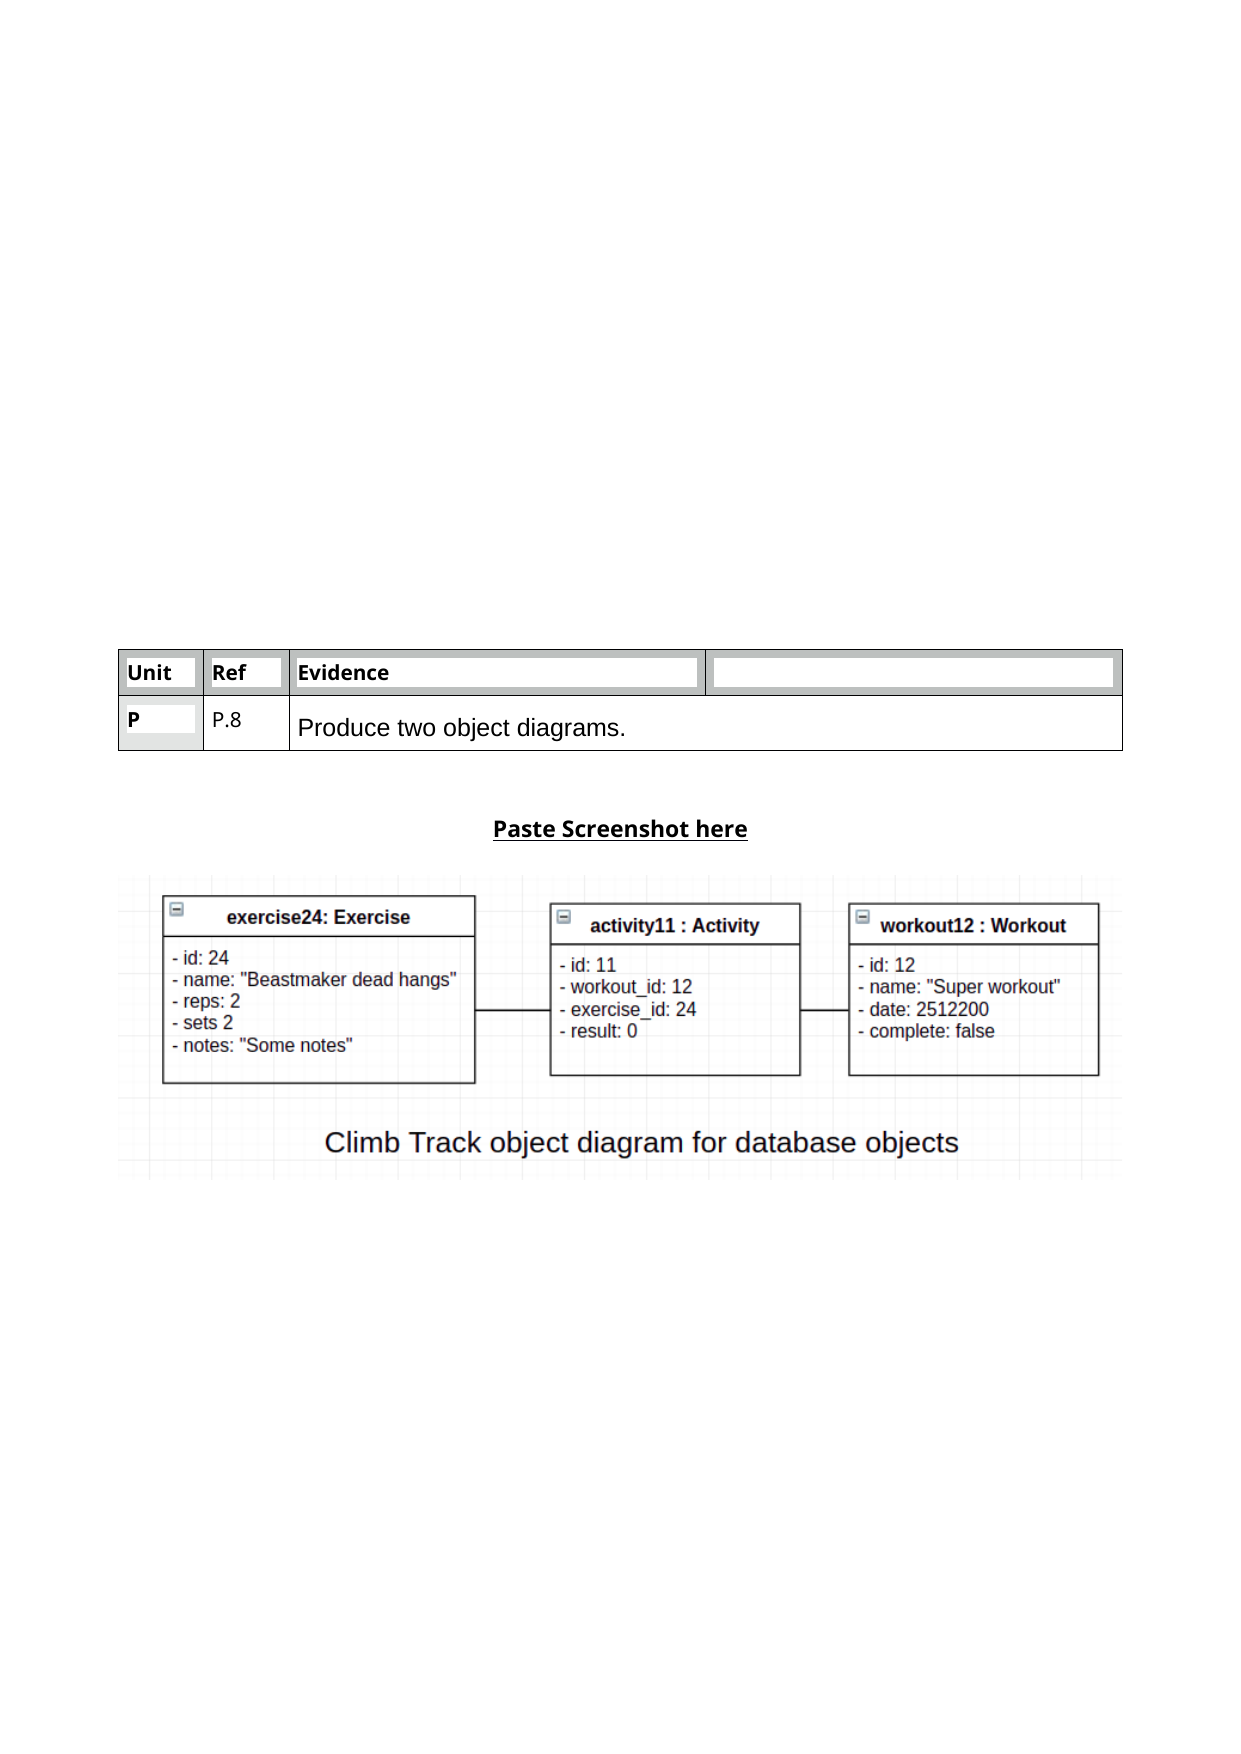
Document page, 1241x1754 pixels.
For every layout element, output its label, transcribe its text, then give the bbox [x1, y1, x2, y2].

table_header [706, 650, 1122, 695]
table_cell Produce two object diagrams. [290, 696, 1122, 750]
table_cell P.8 [204, 696, 289, 750]
table_cell P [119, 696, 203, 750]
picture [118, 875, 1123, 1180]
text Paste Screenshot here [118, 813, 1122, 844]
table_header Evidence [290, 650, 705, 695]
table_header Unit [119, 650, 203, 695]
table_header Ref [204, 650, 289, 695]
